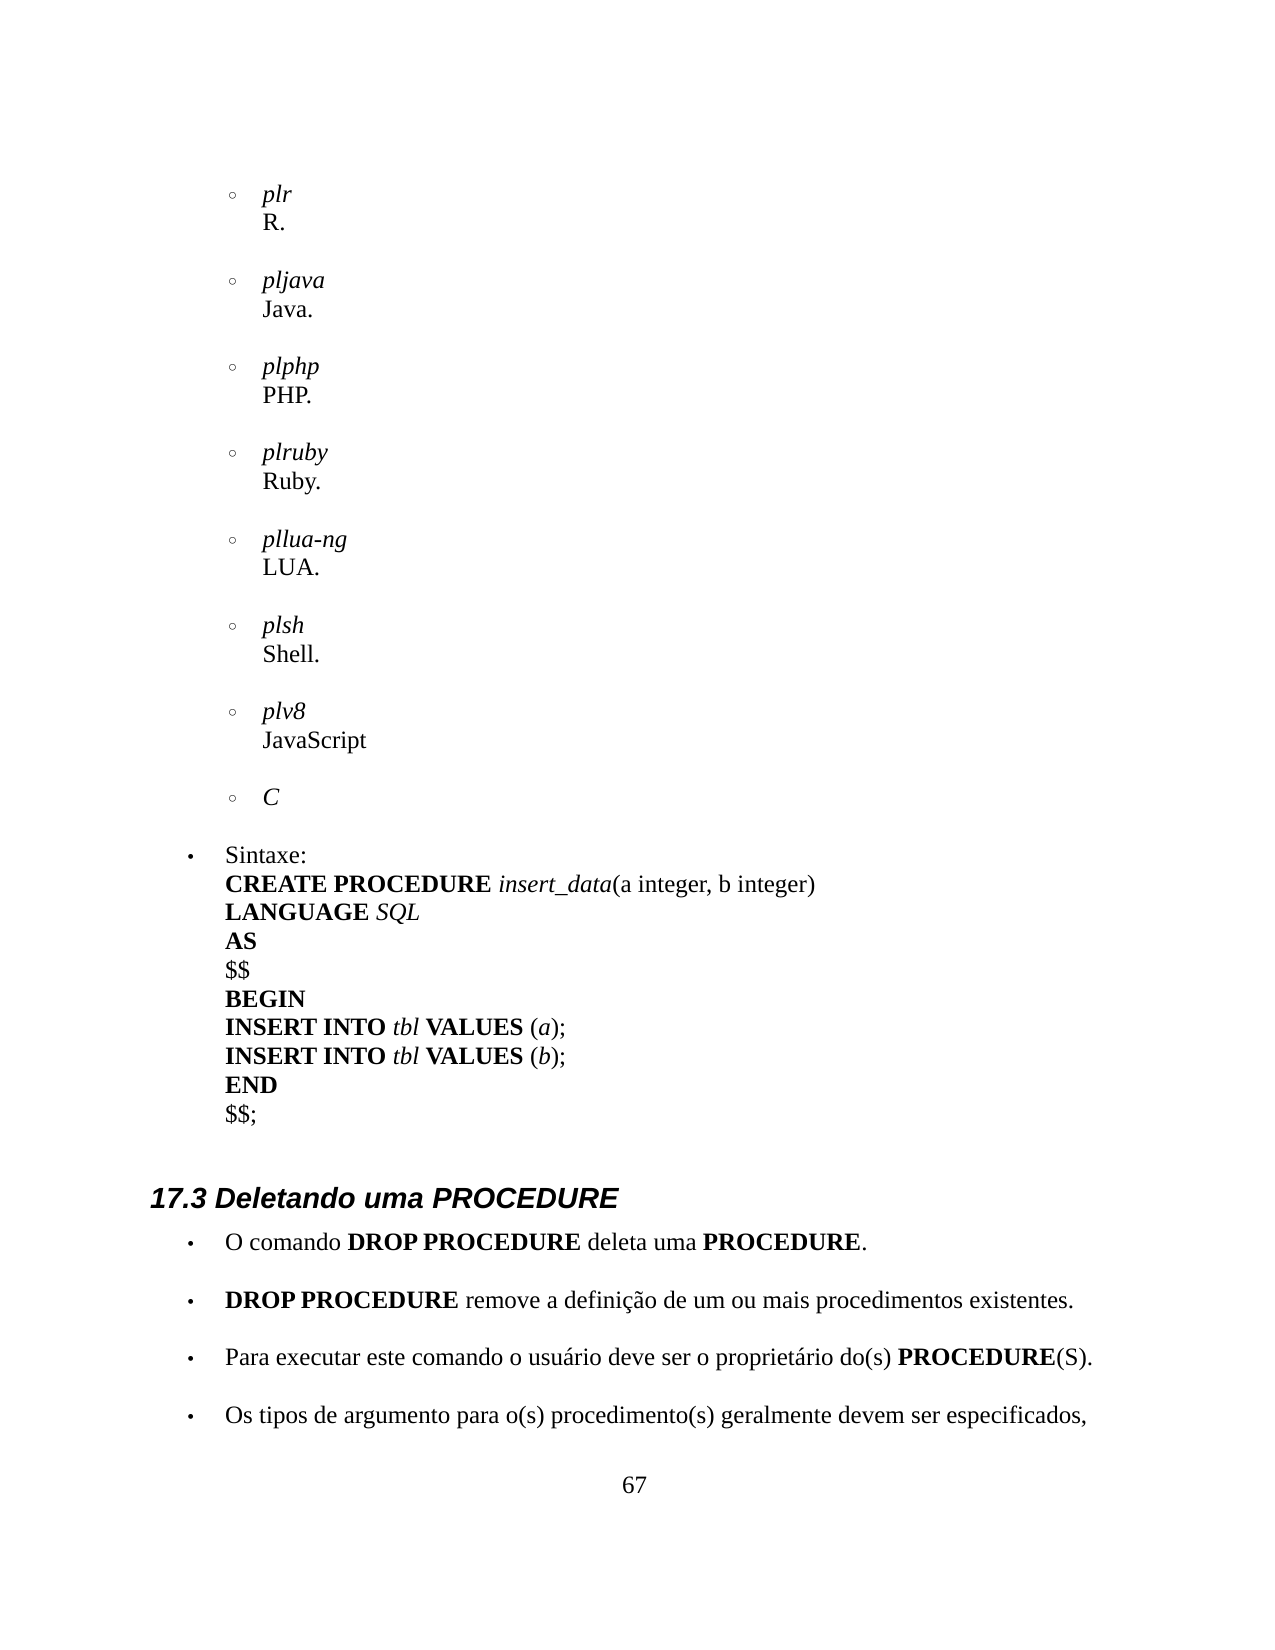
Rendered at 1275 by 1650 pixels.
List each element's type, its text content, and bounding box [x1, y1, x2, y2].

list plsh Shell. [225, 610, 1125, 696]
list Para executar este comando o usuário deve ser o proprietário do(s) PROCEDURE(S). [187, 1342, 1125, 1400]
list [225, 150, 1125, 179]
list C [225, 782, 1125, 840]
list DROP PROCEDURE remove a definição de um ou mais procedimentos existentes. [187, 1285, 1125, 1342]
list pljava Java. [225, 265, 1125, 351]
list Sintaxe: CREATE PROCEDURE insert_data(a integer, b integer) LANGUAGE SQL AS $$ BEGIN INSERT INTO tbl VALUES (a); INSERT INTO tbl VALUES (b); END $$; [187, 840, 1125, 1156]
list plv8 JavaScript [225, 696, 1125, 782]
list plphp PHP. [225, 351, 1125, 437]
list pllua-ng LUA. [225, 524, 1125, 610]
list plruby Ruby. [225, 437, 1125, 524]
list Os tipos de argumento para o(s) procedimento(s) geralmente devem ser especificados, [187, 1400, 1125, 1428]
list plr R. [225, 179, 1125, 265]
subtitle 17.3 Deletando uma PROCEDURE [150, 1181, 1125, 1215]
list O comando DROP PROCEDURE deleta uma PROCEDURE. [187, 1227, 1125, 1285]
